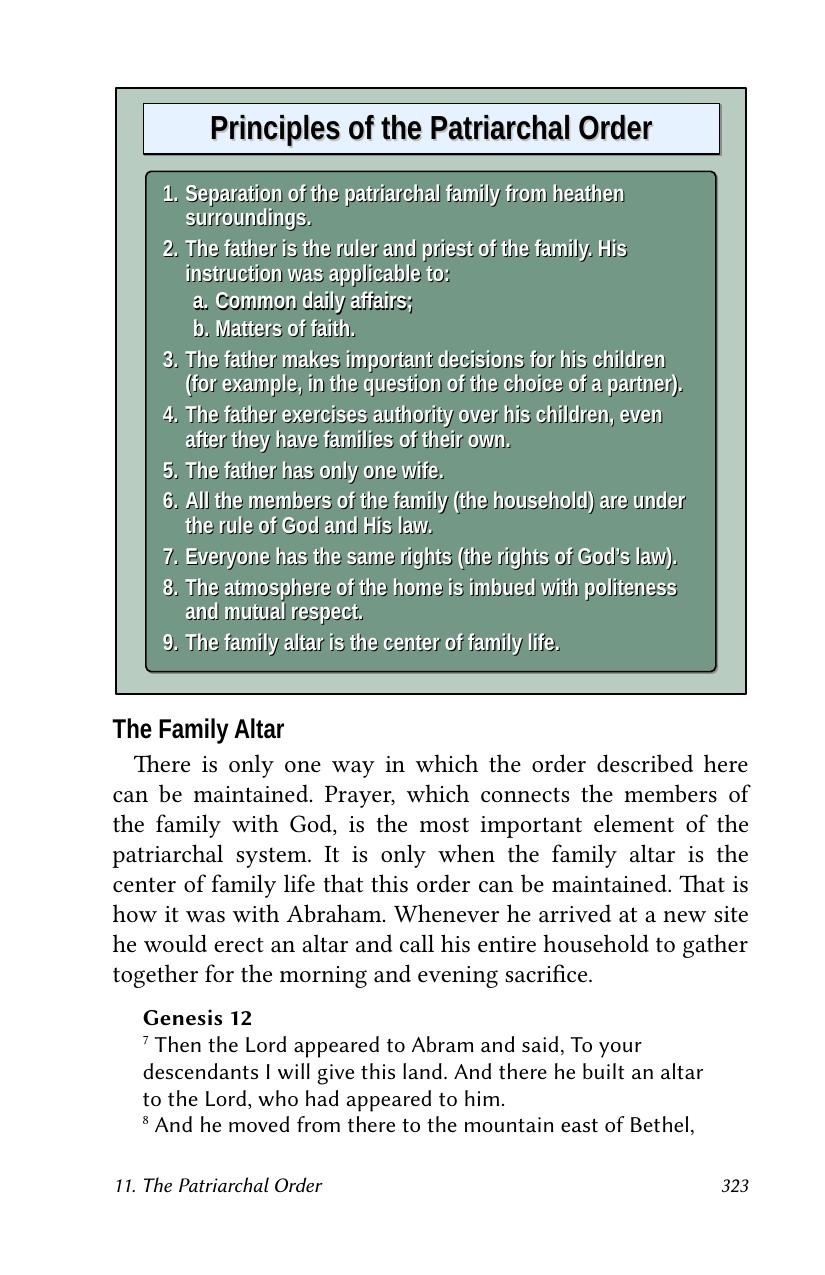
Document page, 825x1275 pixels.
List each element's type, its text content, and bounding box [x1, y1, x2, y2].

subtitle The Family Altar [112, 75, 750, 744]
text Genesis 12 [142, 1004, 750, 1031]
text 8 And he moved from there to the mountain east of Bethel, [142, 1112, 720, 1138]
text 7 Then the Lord appeared to Abram and said, To your descendants I will give this land. And there he built an altar to the Lord, who had appeared to him. [142, 1032, 720, 1112]
text There is only one way in which the order described here can be maintained. Prayer, which connects the members of the family with God, is the most important element of the patriarchal system. It is only when the family altar is the center of family life that this order can be maintained. That is how it was with Abraham. Whenever he arrived at a new site he would erect an altar and call his entire household to gather together for the morning and evening sacrifice. [112, 750, 750, 988]
